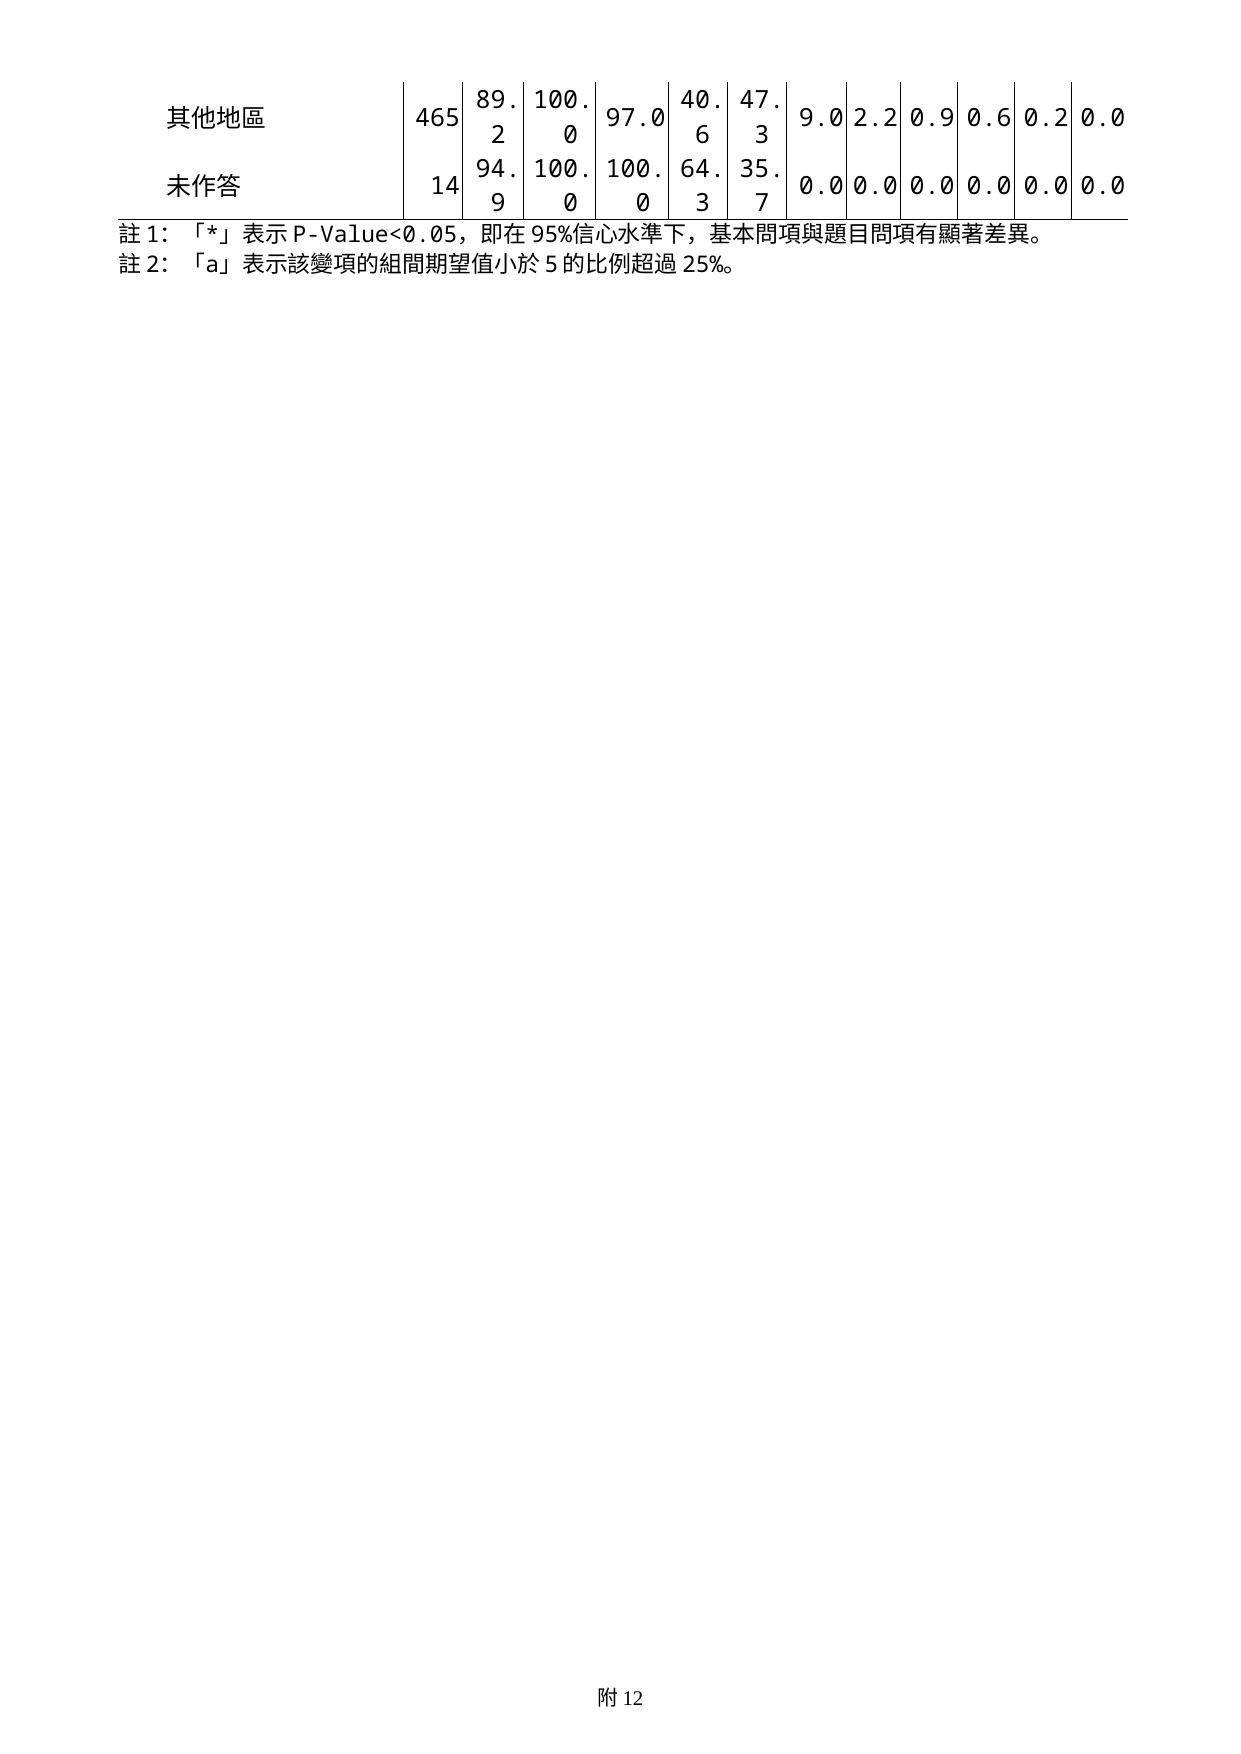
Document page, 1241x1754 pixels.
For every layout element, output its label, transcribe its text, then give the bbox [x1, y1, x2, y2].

table_cell 0.0 [847, 150, 900, 218]
table_cell 100.0 [524, 82, 595, 150]
table_cell 0.0 [1015, 150, 1071, 218]
table_cell 0.0 [787, 150, 846, 218]
table_cell 47.3 [728, 82, 786, 150]
table_cell 14 [404, 150, 462, 218]
table_cell 94.9 [463, 150, 523, 218]
table_cell 0.9 [901, 82, 957, 150]
table_cell 89.2 [463, 82, 523, 150]
table_cell 0.0 [958, 150, 1014, 218]
table_cell 465 [404, 82, 462, 150]
table_cell 100.0 [524, 150, 595, 218]
table_cell 35.7 [728, 150, 786, 218]
table_cell 100.0 [596, 150, 668, 218]
table_cell 2.2 [847, 82, 900, 150]
table_cell 未作答 [118, 150, 403, 218]
table_cell 0.0 [1072, 82, 1128, 150]
table_cell 0.0 [1072, 150, 1128, 218]
table_cell 64.3 [669, 150, 727, 218]
text 註1：「*」表示P-Value<0.05，即在95%信心水準下，基本問項與題目問項有顯著差異。 [118, 220, 1122, 249]
table_cell 0.6 [958, 82, 1014, 150]
text 註2：「a」表示該變項的組間期望值小於5的比例超過25%。 [118, 249, 1122, 278]
table_cell 0.2 [1015, 82, 1071, 150]
table_cell 其他地區 [118, 82, 403, 150]
table_cell 40.6 [669, 82, 727, 150]
table_cell 0.0 [901, 150, 957, 218]
table_cell 9.0 [787, 82, 846, 150]
table_cell 97.0 [596, 82, 668, 150]
